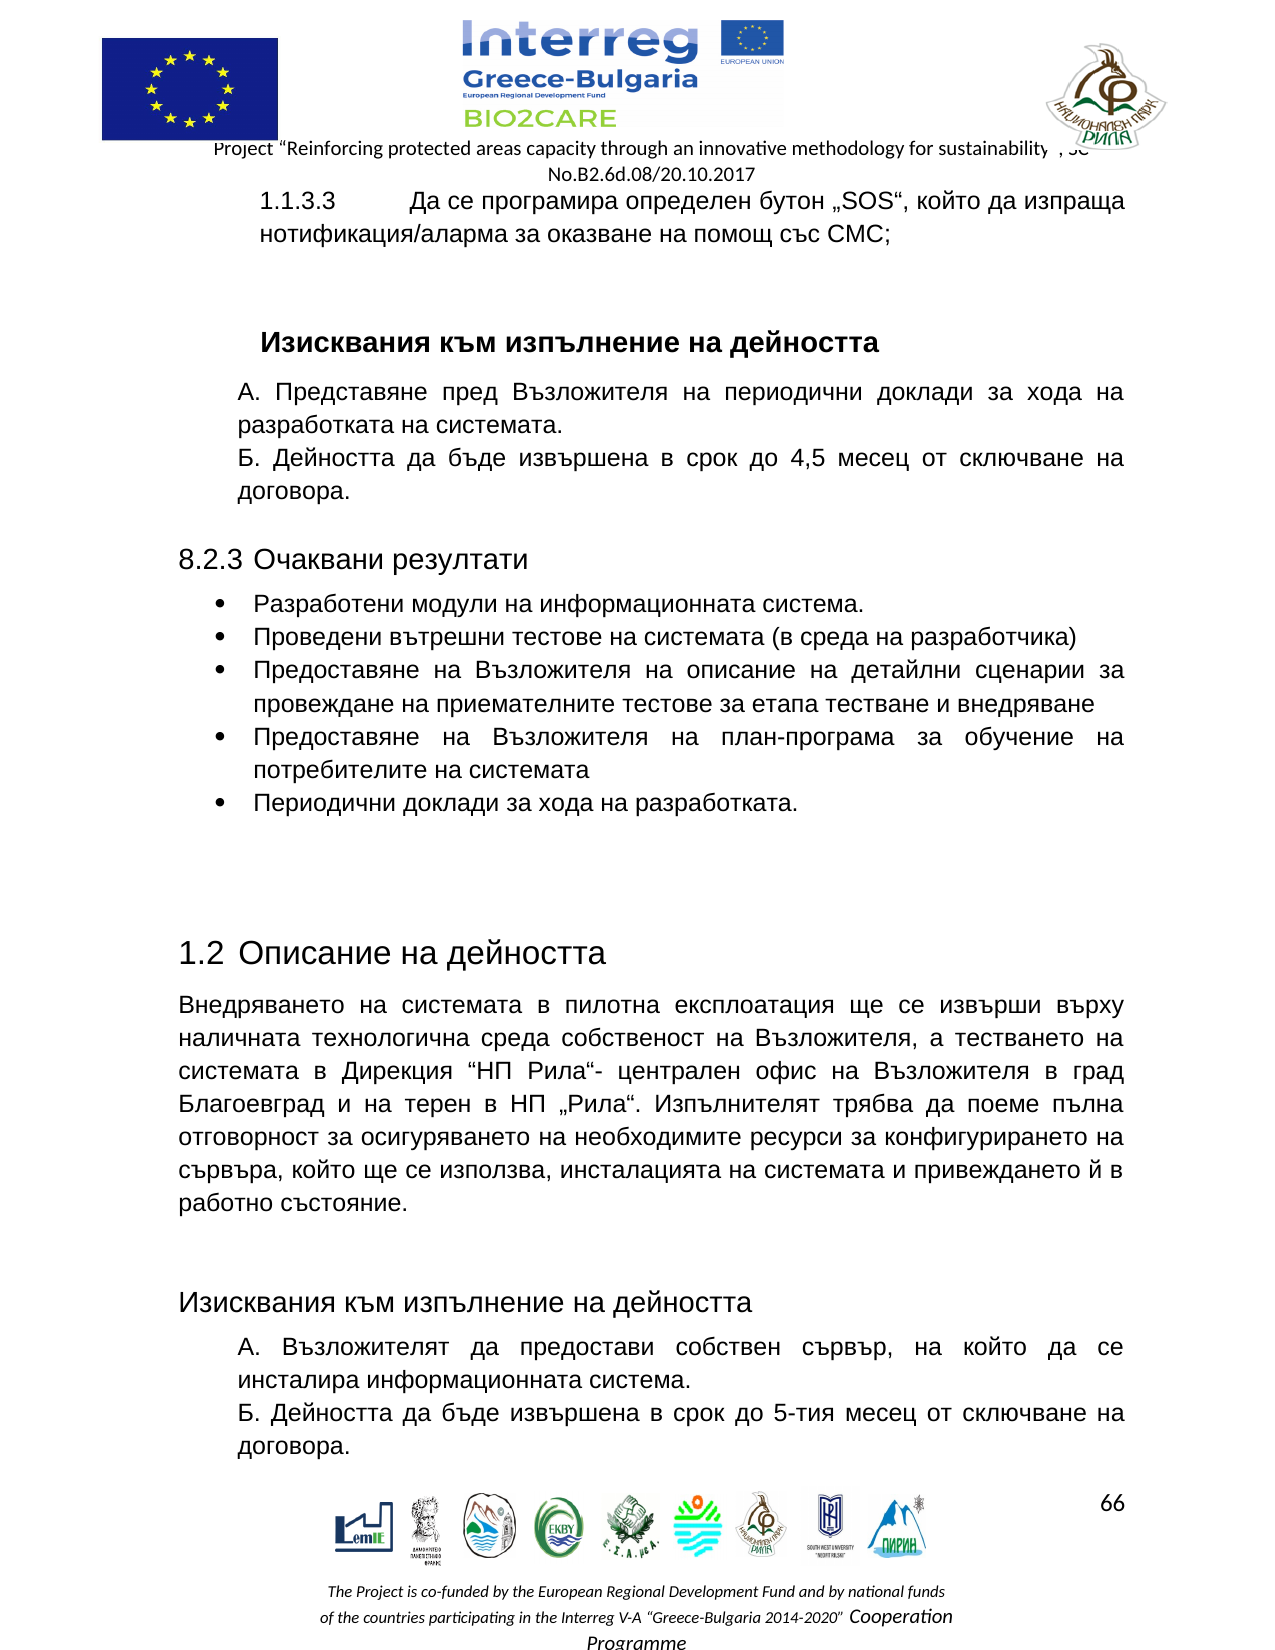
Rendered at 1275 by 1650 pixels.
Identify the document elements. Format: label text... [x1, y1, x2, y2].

list Б. Дейността да бъде извършена в срок до 4,5 месец от сключване на договора. [237, 443, 1125, 505]
subtitle Да се програмира определен бутон „SOS“, който да изпраща нотификация/аларма за оказване на помощ със СМС; [259, 186, 1125, 248]
list Периодични доклади за хода на разработката. [216, 788, 1125, 817]
subtitle Очаквани резултати [178, 542, 1125, 576]
subtitle Описание на дейността [178, 933, 1125, 971]
list А. Представяне пред Възложителя на периодични доклади за хода на разработката на системата. [237, 377, 1125, 439]
list Предоставяне на Възложителя на описание на детайлни сценарии за провеждане на приемателните тестове за етапа тестване и внедряване [216, 655, 1125, 717]
subtitle Изисквания към изпълнение на дейността [178, 1285, 1125, 1319]
list Разработени модули на информационната система. [216, 589, 1125, 618]
list Проведени вътрешни тестове на системата (в среда на разработчика) [216, 622, 1125, 651]
list А. Възложителят да предостави собствен сървър, на който да се инсталира информационната система. [237, 1332, 1125, 1394]
list Б. Дейността да бъде извършена в срок до 5-тия месец от сключване на договора. [237, 1398, 1125, 1460]
list Предоставяне на Възложителя на план-програма за обучение на потребителите на системата [216, 722, 1125, 783]
subtitle Изисквания към изпълнение на дейността [252, 325, 1125, 358]
text Внедряването на системата в пилотна експлоатация ще се извърши върху наличната технологична среда собственост на Възложителя, а тестването на системата в Дирекция “НП Рила“- централен офис на Възложителя в град Благоевград и на терен в НП „Рила“. Изпълнителят трябва да поеме пълна отговорност за осигуряването на необходимите ресурси за конфигурирането на сървъра, който ще се използва, инсталацията на системата и привеждането й в работно състояние. [178, 990, 1125, 1217]
